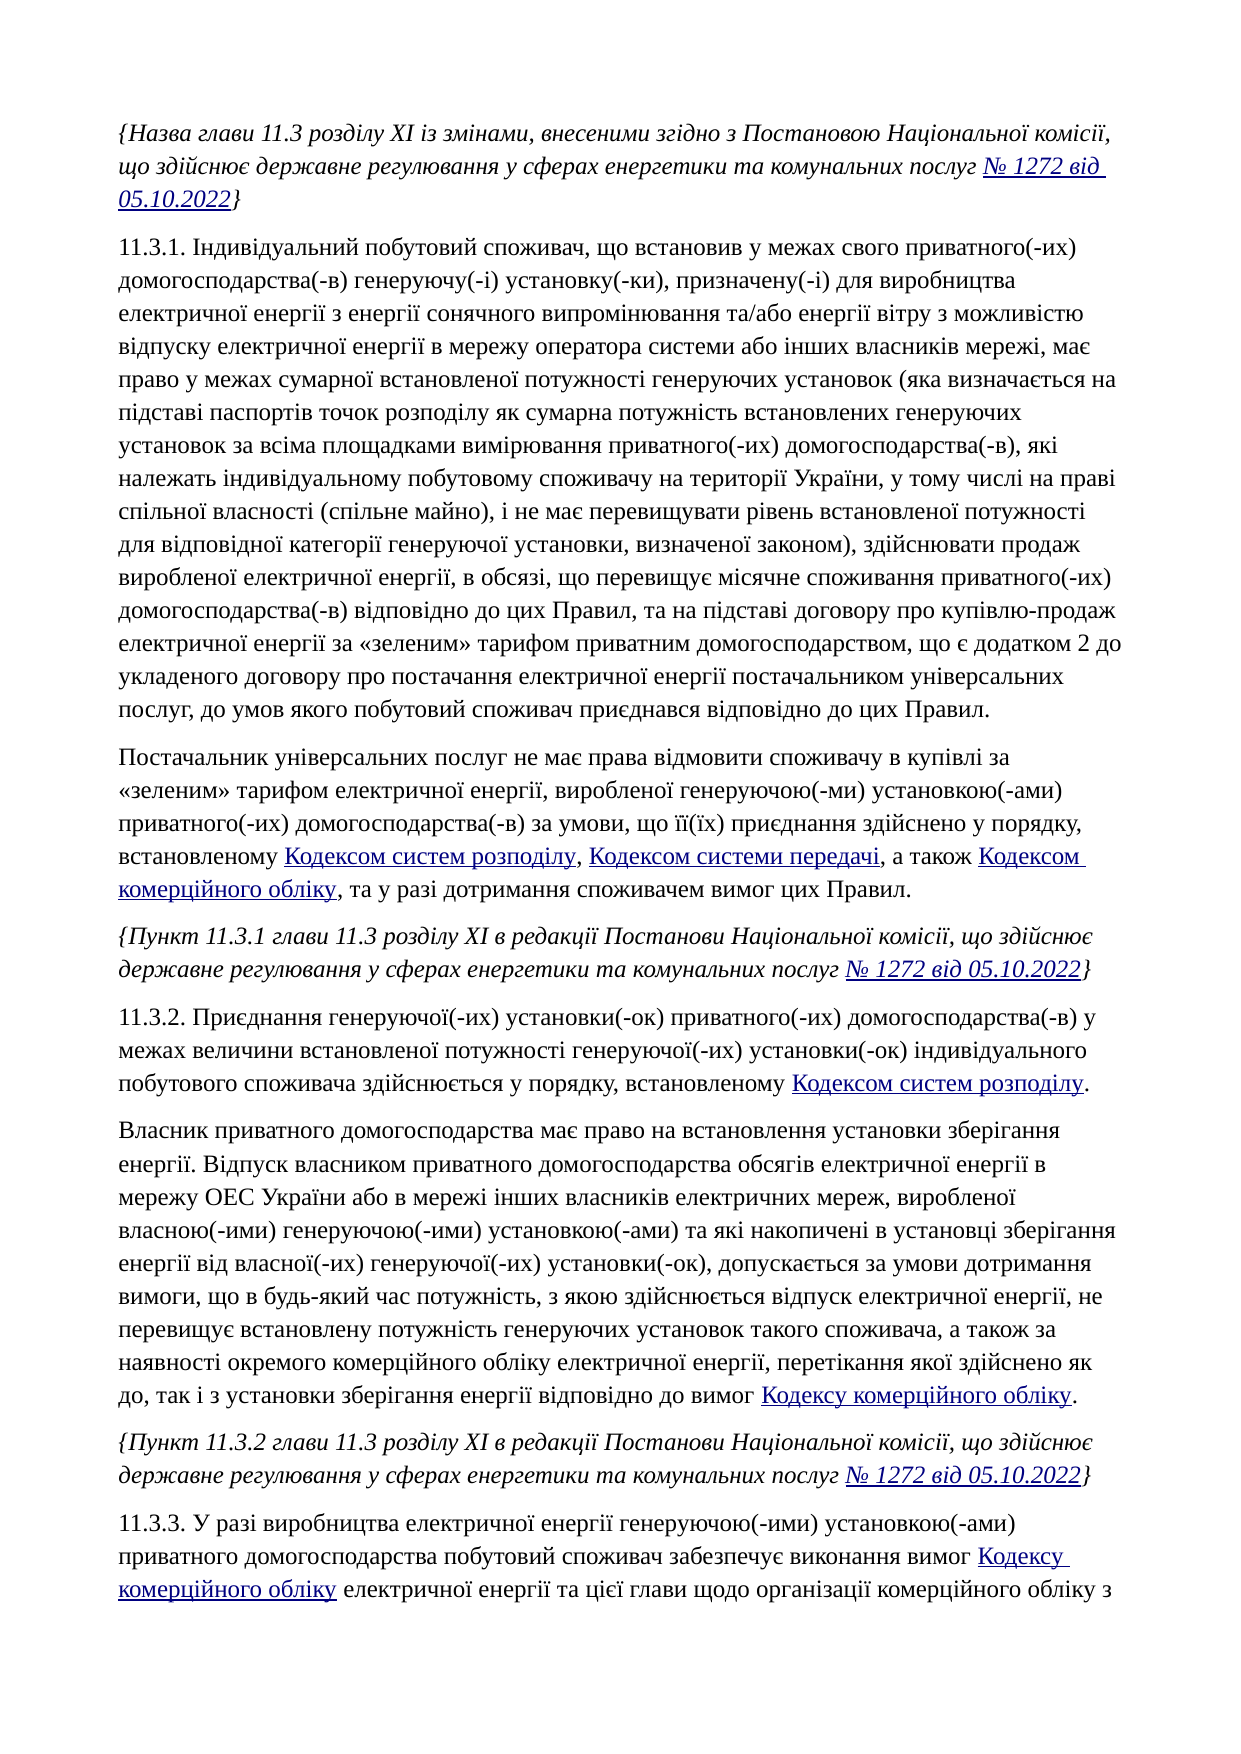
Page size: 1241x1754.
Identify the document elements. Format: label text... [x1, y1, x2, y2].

text Постачальник універсальних послуг не має права відмовити споживачу в купівлі за «зеленим» тарифом електричної енергії, виробленої генеруючою(-ми) установкою(-ами) приватного(-их) домогосподарства(-в) за умови, що її(їх) приєднання здійснено у порядку, встановленому Кодексом систем розподілу, Кодексом системи передачі, а також Кодексом комерційного обліку, та у разі дотримання споживачем вимог цих Правил. [118, 742, 1122, 902]
text {Пункт 11.3.2 глави 11.3 розділу XI в редакції Постанови Національної комісії, що здійснює державне регулювання у сферах енергетики та комунальних послуг № 1272 від 05.10.2022} [118, 1427, 1122, 1489]
text 11.3.2. Приєднання генеруючої(-их) установки(-ок) приватного(-их) домогосподарства(-в) у межах величини встановленої потужності генеруючої(-их) установки(-ок) індивідуального побутового споживача здійснюється у порядку, встановленому Кодексом систем розподілу. [118, 1002, 1122, 1097]
text Власник приватного домогосподарства має право на встановлення установки зберігання енергії. Відпуск власником приватного домогосподарства обсягів електричної енергії в мережу ОЕС України або в мережі інших власників електричних мереж, виробленої власною(-ими) генеруючою(-ими) установкою(-ами) та які накопичені в установці зберігання енергії від власної(-их) генеруючої(-их) установки(-ок), допускається за умови дотримання вимоги, що в будь-який час потужність, з якою здійснюється відпуск електричної енергії, не перевищує встановлену потужність генеруючих установок такого споживача, а також за наявності окремого комерційного обліку електричної енергії, перетікання якої здійснено як до, так і з установки зберігання енергії відповідно до вимог Кодексу комерційного обліку. [118, 1116, 1122, 1408]
text 11.3.1. Індивідуальний побутовий споживач, що встановив у межах свого приватного(-их) домогосподарства(-в) генеруючу(-і) установку(-ки), призначену(-і) для виробництва електричної енергії з енергії сонячного випромінювання та/або енергії вітру з можливістю відпуску електричної енергії в мережу оператора системи або інших власників мережі, має право у межах сумарної встановленої потужності генеруючих установок (яка визначається на підставі паспортів точок розподілу як сумарна потужність встановлених генеруючих установок за всіма площадками вимірювання приватного(-их) домогосподарства(-в), які належать індивідуальному побутовому споживачу на території України, у тому числі на праві спільної власності (спільне майно), і не має перевищувати рівень встановленої потужності для відповідної категорії генеруючої установки, визначеної законом), здійснювати продаж виробленої електричної енергії, в обсязі, що перевищує місячне споживання приватного(-их) домогосподарства(-в) відповідно до цих Правил, та на підставі договору про купівлю-продаж електричної енергії за «зеленим» тарифом приватним домогосподарством, що є додатком 2 до укладеного договору про постачання електричної енергії постачальником універсальних послуг, до умов якого побутовий споживач приєднався відповідно до цих Правил. [118, 232, 1122, 723]
text {Назва глави 11.3 розділу XI із змінами, внесеними згідно з Постановою Національної комісії, що здійснює державне регулювання у сферах енергетики та комунальних послуг № 1272 від 05.10.2022} [118, 118, 1122, 213]
text 11.3.3. У разі виробництва електричної енергії генеруючою(-ими) установкою(-ами) приватного домогосподарства побутовий споживач забезпечує виконання вимог Кодексу комерційного обліку електричної енергії та цієї глави щодо організації комерційного обліку з [118, 1508, 1122, 1603]
text {Пункт 11.3.1 глави 11.3 розділу XI в редакції Постанови Національної комісії, що здійснює державне регулювання у сферах енергетики та комунальних послуг № 1272 від 05.10.2022} [118, 921, 1122, 983]
